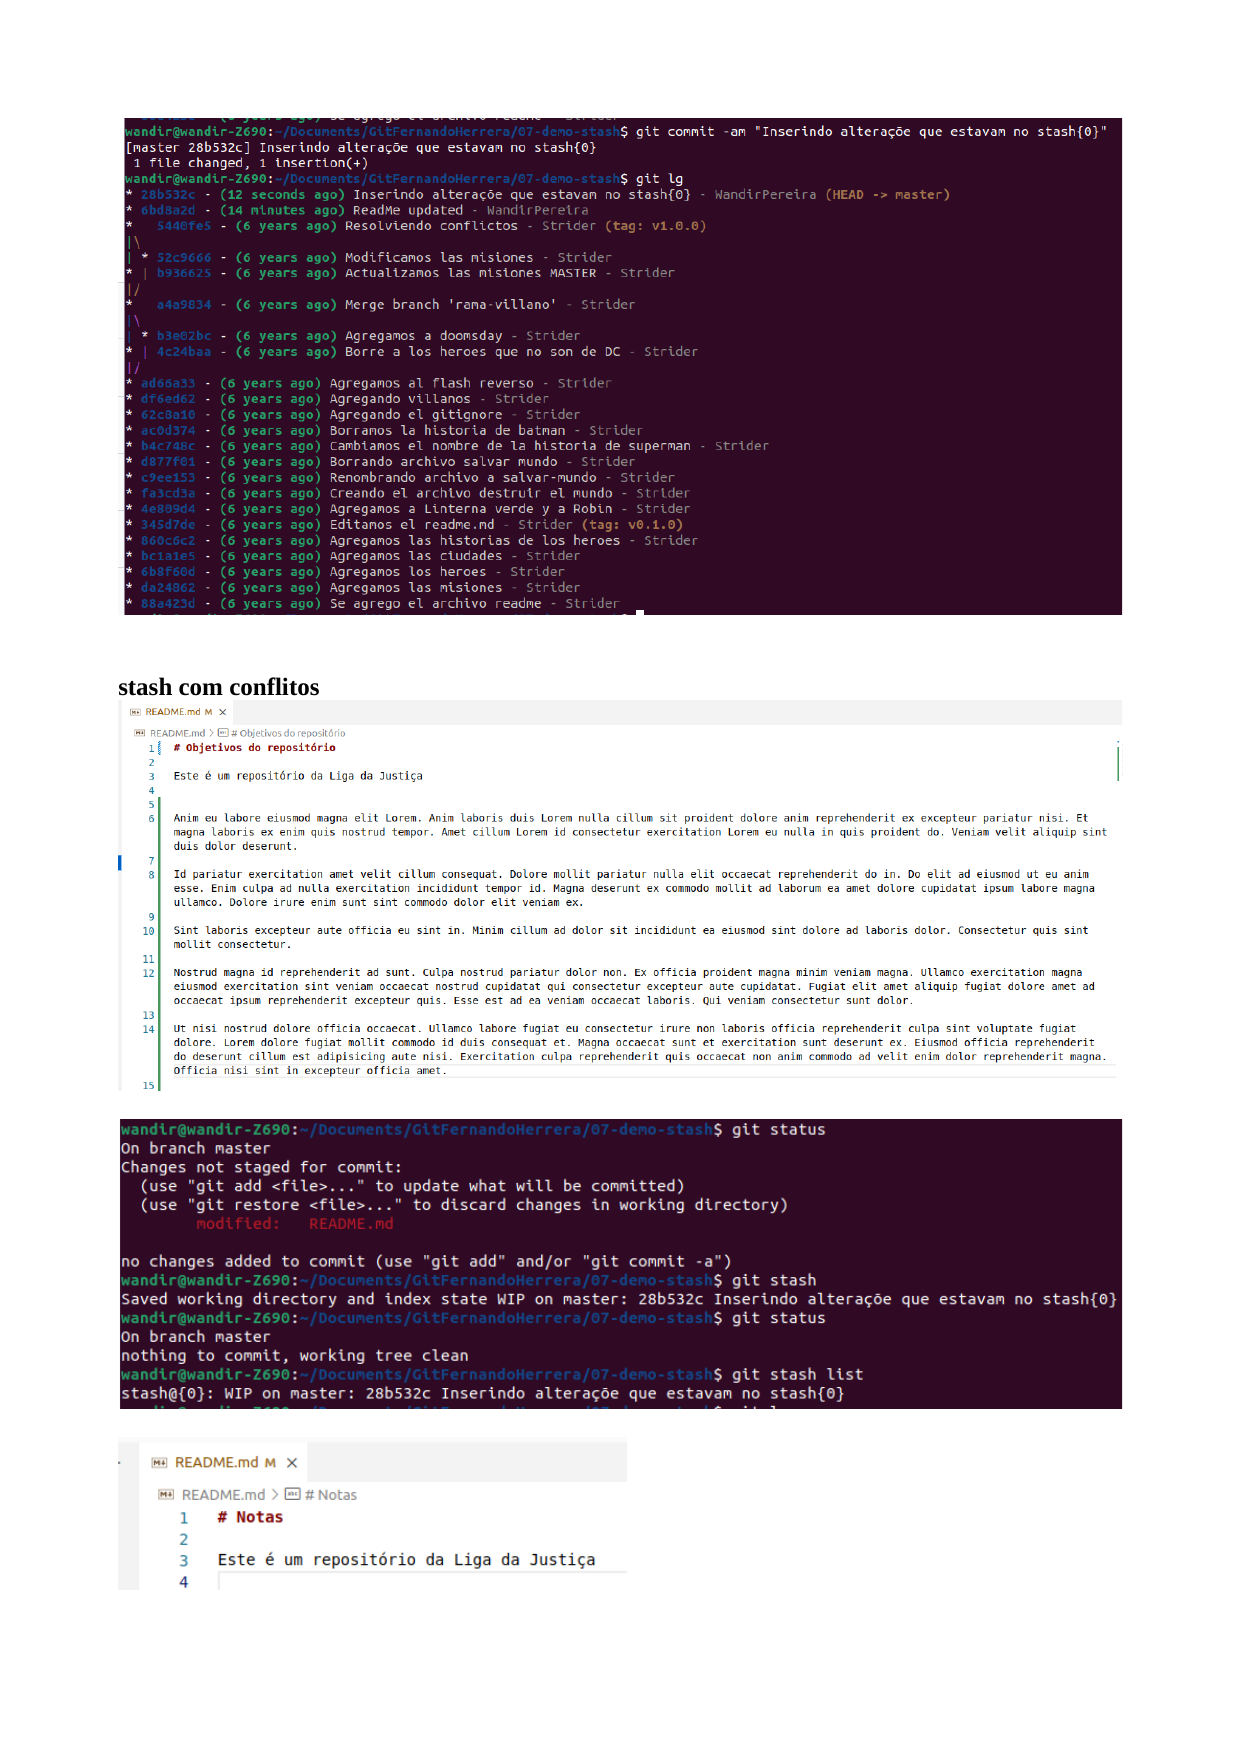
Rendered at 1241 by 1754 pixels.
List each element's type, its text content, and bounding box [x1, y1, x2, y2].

picture [118, 700, 1123, 1091]
picture [118, 1437, 628, 1590]
picture [118, 1119, 1123, 1409]
text stash com conflitos [118, 672, 1122, 700]
picture [118, 118, 1123, 615]
